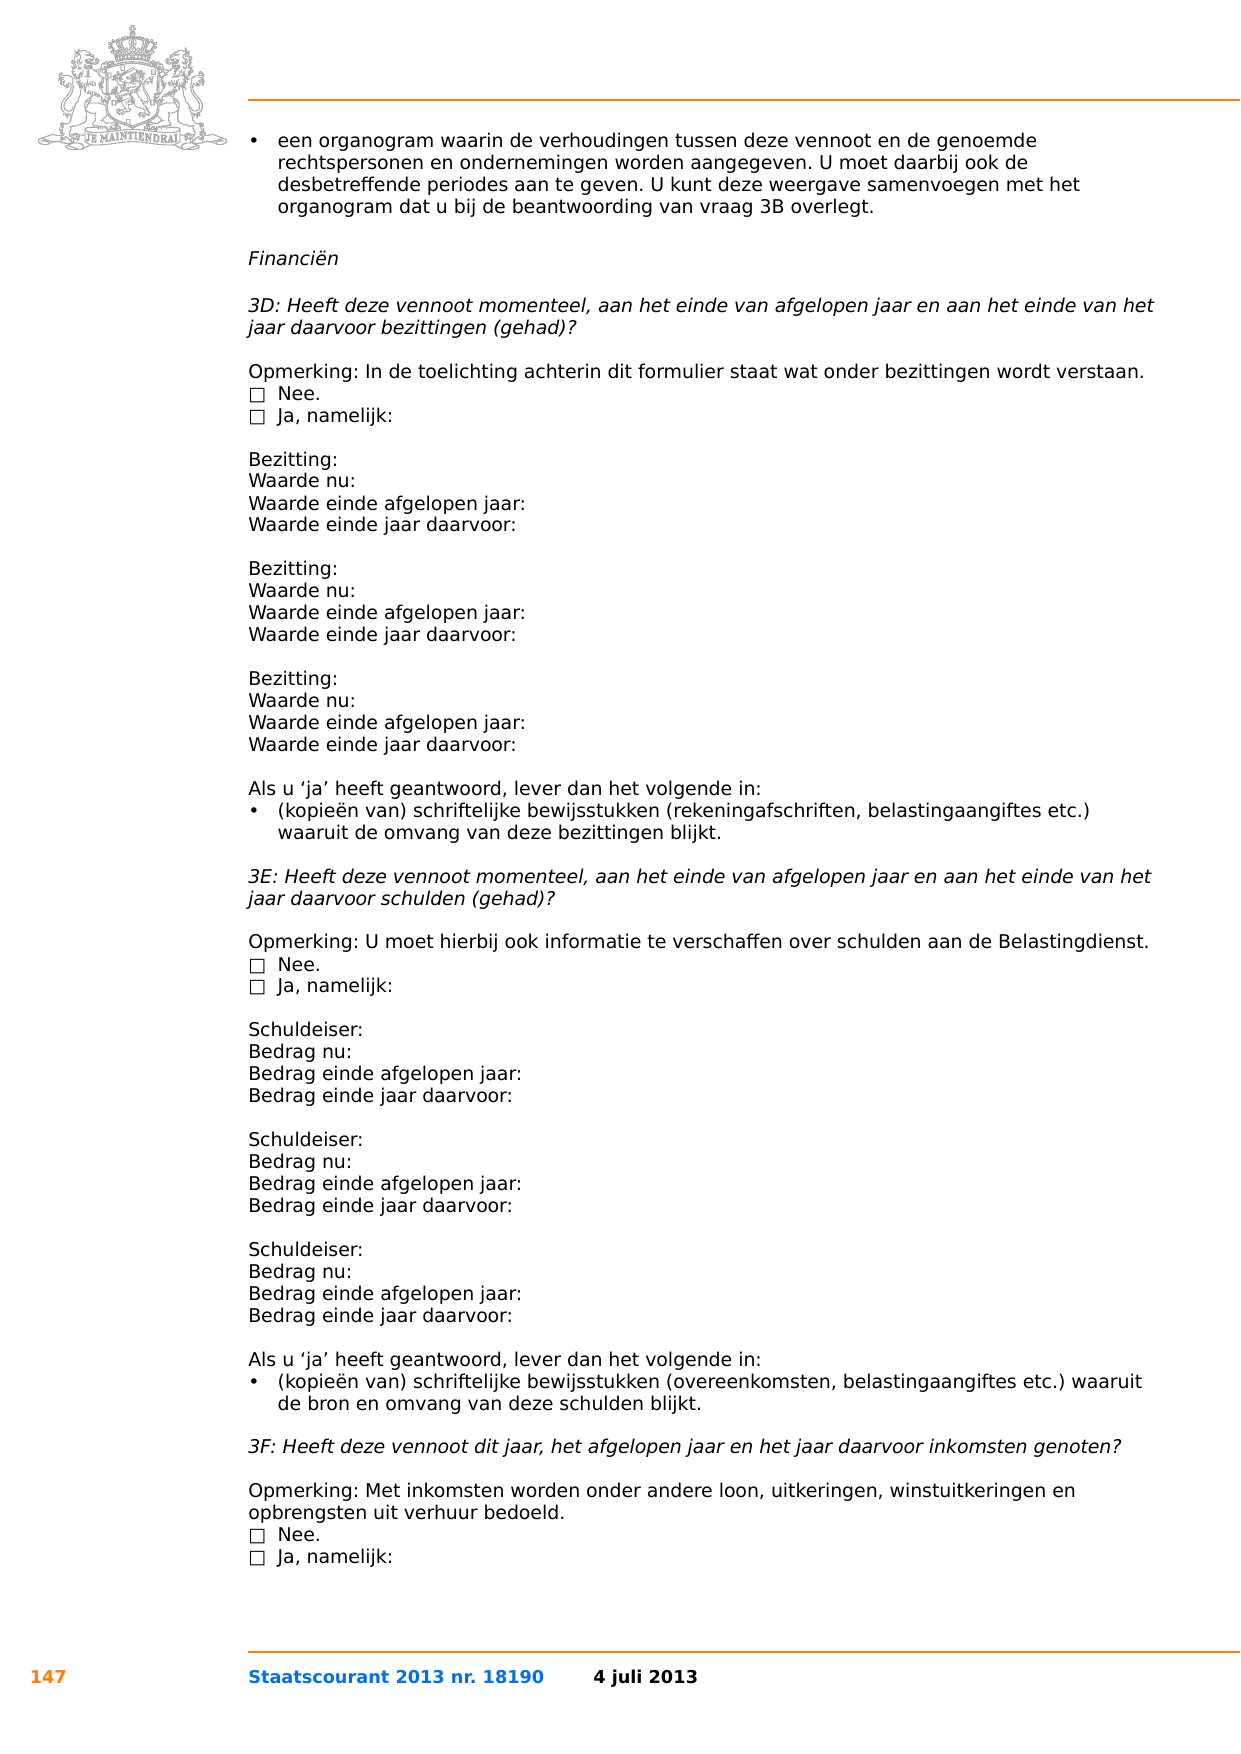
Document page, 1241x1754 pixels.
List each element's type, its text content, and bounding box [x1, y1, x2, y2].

text Als u ‘ja’ heeft geantwoord, lever dan het volgende in: [248, 1349, 1163, 1371]
subtitle 3D: Heeft deze vennoot momenteel, aan het einde van afgelopen jaar en aan het einde van het jaar daarvoor bezittingen (gehad)? [248, 295, 1163, 339]
text Waarde nu: [248, 470, 1163, 492]
text Waarde einde jaar daarvoor: [248, 514, 1163, 536]
text □ Ja, namelijk: [248, 404, 1163, 427]
text Als u ‘ja’ heeft geantwoord, lever dan het volgende in: [248, 778, 1163, 800]
text □ Ja, namelijk: [248, 1546, 1163, 1568]
text Waarde nu: [248, 580, 1163, 602]
text Bezitting: [248, 668, 1163, 690]
text Waarde nu: [248, 690, 1163, 712]
text Waarde einde afgelopen jaar: [248, 492, 1163, 514]
text Bedrag einde afgelopen jaar: [248, 1063, 1163, 1085]
text Bezitting: [248, 448, 1163, 470]
text Bedrag nu: [248, 1151, 1163, 1173]
text Bedrag nu: [248, 1041, 1163, 1063]
text Bedrag nu: [248, 1261, 1163, 1283]
text Opmerking: U moet hierbij ook informatie te verschaffen over schulden aan de Belastingdienst. [248, 931, 1163, 953]
text Bedrag einde afgelopen jaar: [248, 1173, 1163, 1195]
subtitle Financiën [248, 248, 1163, 270]
text • (kopieën van) schriftelijke bewijsstukken (overeenkomsten, belastingaangiftes etc.) waaruit de bron en omvang van deze schulden blijkt. [248, 1371, 1163, 1414]
text Waarde einde jaar daarvoor: [248, 624, 1163, 646]
text Bedrag einde jaar daarvoor: [248, 1085, 1163, 1107]
text Waarde einde jaar daarvoor: [248, 734, 1163, 756]
text • (kopieën van) schriftelijke bewijsstukken (rekeningafschriften, belastingaangiftes etc.) waaruit de omvang van deze bezittingen blijkt. [248, 800, 1163, 844]
text Schuldeiser: [248, 1239, 1163, 1261]
text Opmerking: In de toelichting achterin dit formulier staat wat onder bezittingen wordt verstaan. [248, 361, 1163, 383]
text Waarde einde afgelopen jaar: [248, 712, 1163, 734]
text Bedrag einde jaar daarvoor: [248, 1195, 1163, 1217]
text Bedrag einde afgelopen jaar: [248, 1283, 1163, 1305]
text • een organogram waarin de verhoudingen tussen deze vennoot en de genoemde rechtspersonen en ondernemingen worden aangegeven. U moet daarbij ook de desbetreffende periodes aan te geven. U kunt deze weergave samenvoegen met het organogram dat u bij de beantwoording van vraag 3B overlegt. [248, 130, 1163, 218]
picture [38, 25, 227, 150]
text Bezitting: [248, 558, 1163, 580]
subtitle 3F: Heeft deze vennoot dit jaar, het afgelopen jaar en het jaar daarvoor inkomsten genoten? [248, 1436, 1163, 1458]
text Bedrag einde jaar daarvoor: [248, 1305, 1163, 1327]
text Waarde einde afgelopen jaar: [248, 602, 1163, 624]
text Schuldeiser: [248, 1129, 1163, 1151]
text □ Nee. [248, 1524, 1163, 1546]
text Opmerking: Met inkomsten worden onder andere loon, uitkeringen, winstuitkeringen en opbrengsten uit verhuur bedoeld. [248, 1480, 1163, 1524]
text □ Nee. [248, 953, 1163, 975]
text Schuldeiser: [248, 1019, 1163, 1041]
text □ Ja, namelijk: [248, 975, 1163, 997]
text □ Nee. [248, 383, 1163, 404]
subtitle 3E: Heeft deze vennoot momenteel, aan het einde van afgelopen jaar en aan het einde van het jaar daarvoor schulden (gehad)? [248, 866, 1163, 909]
